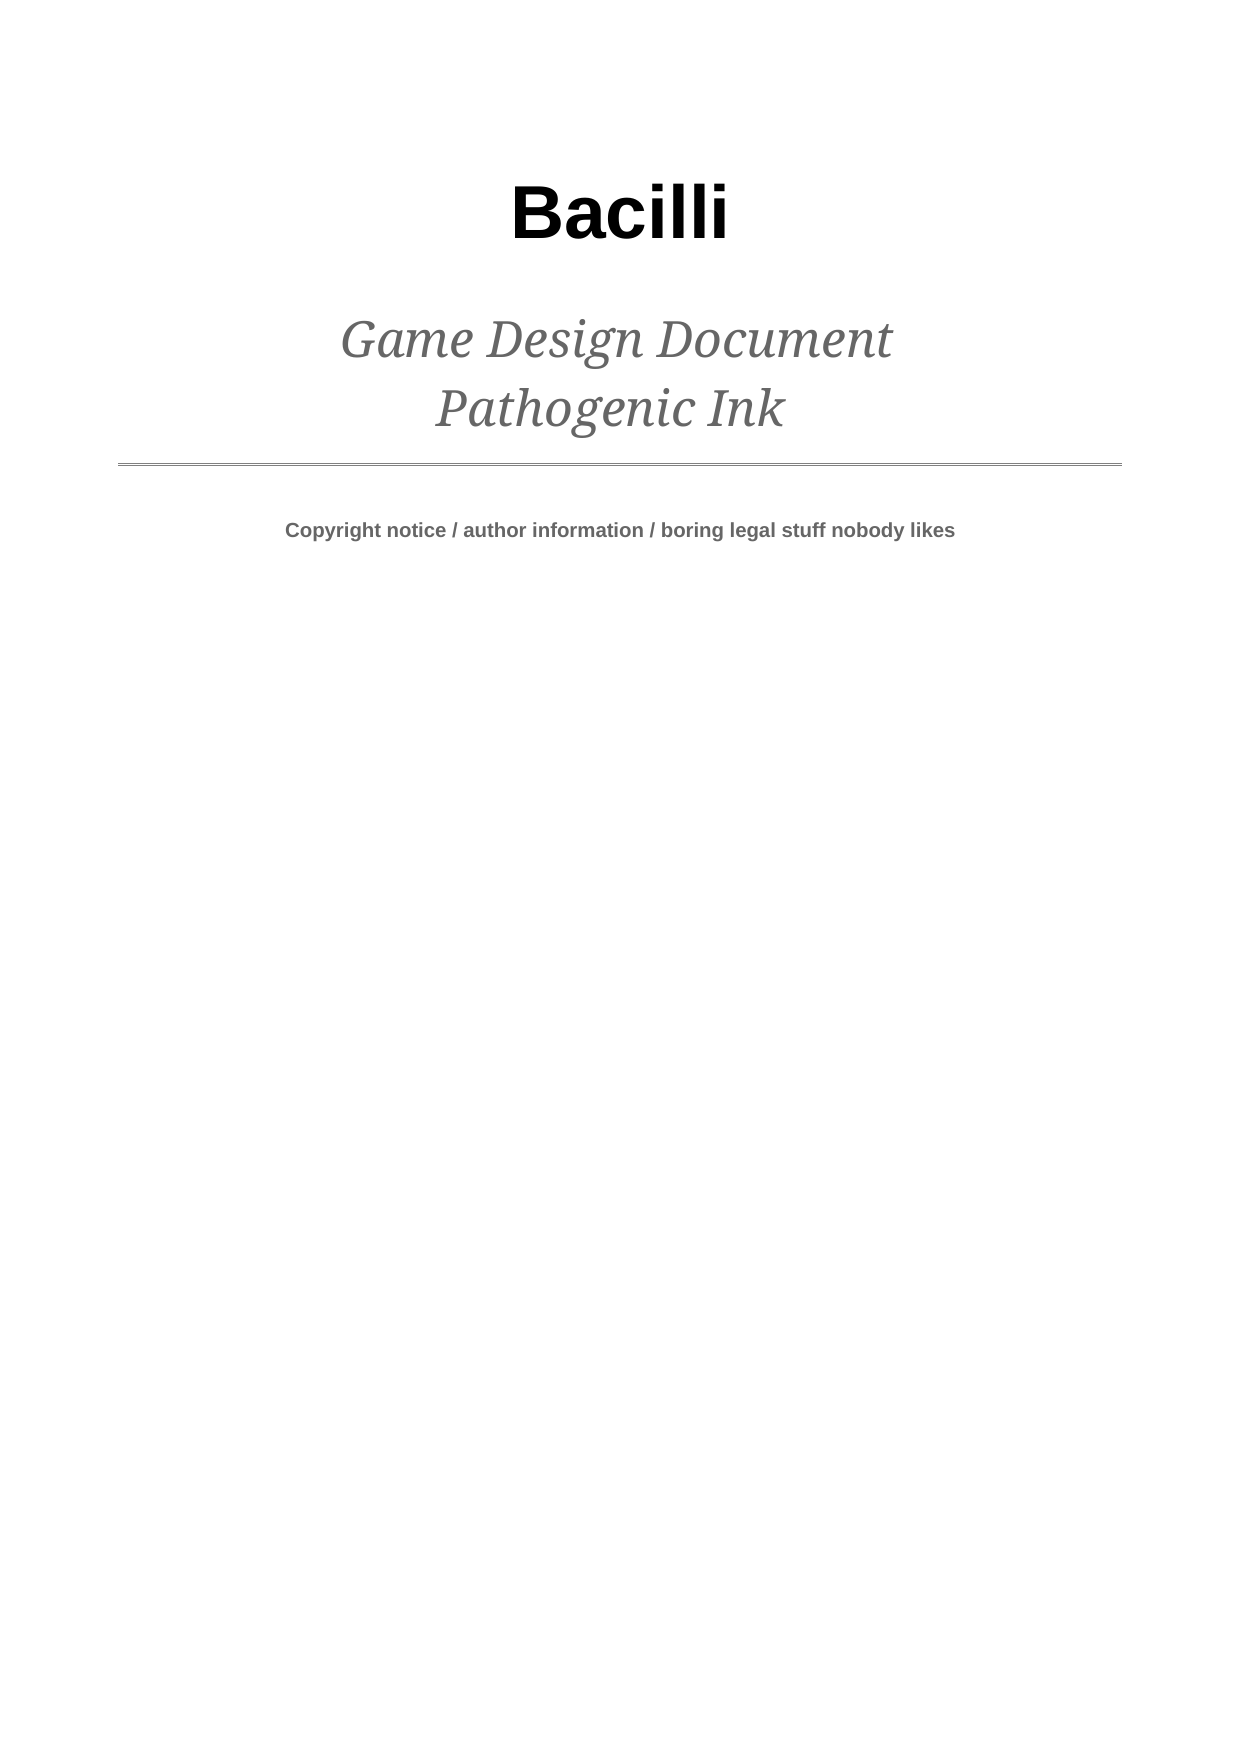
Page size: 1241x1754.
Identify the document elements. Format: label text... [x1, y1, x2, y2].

subtitle Copyright notice / author information / boring legal stuff nobody likes [118, 518, 1122, 541]
text Bacilli [118, 168, 1122, 254]
text Game Design Document Pathogenic Ink [118, 304, 1122, 441]
